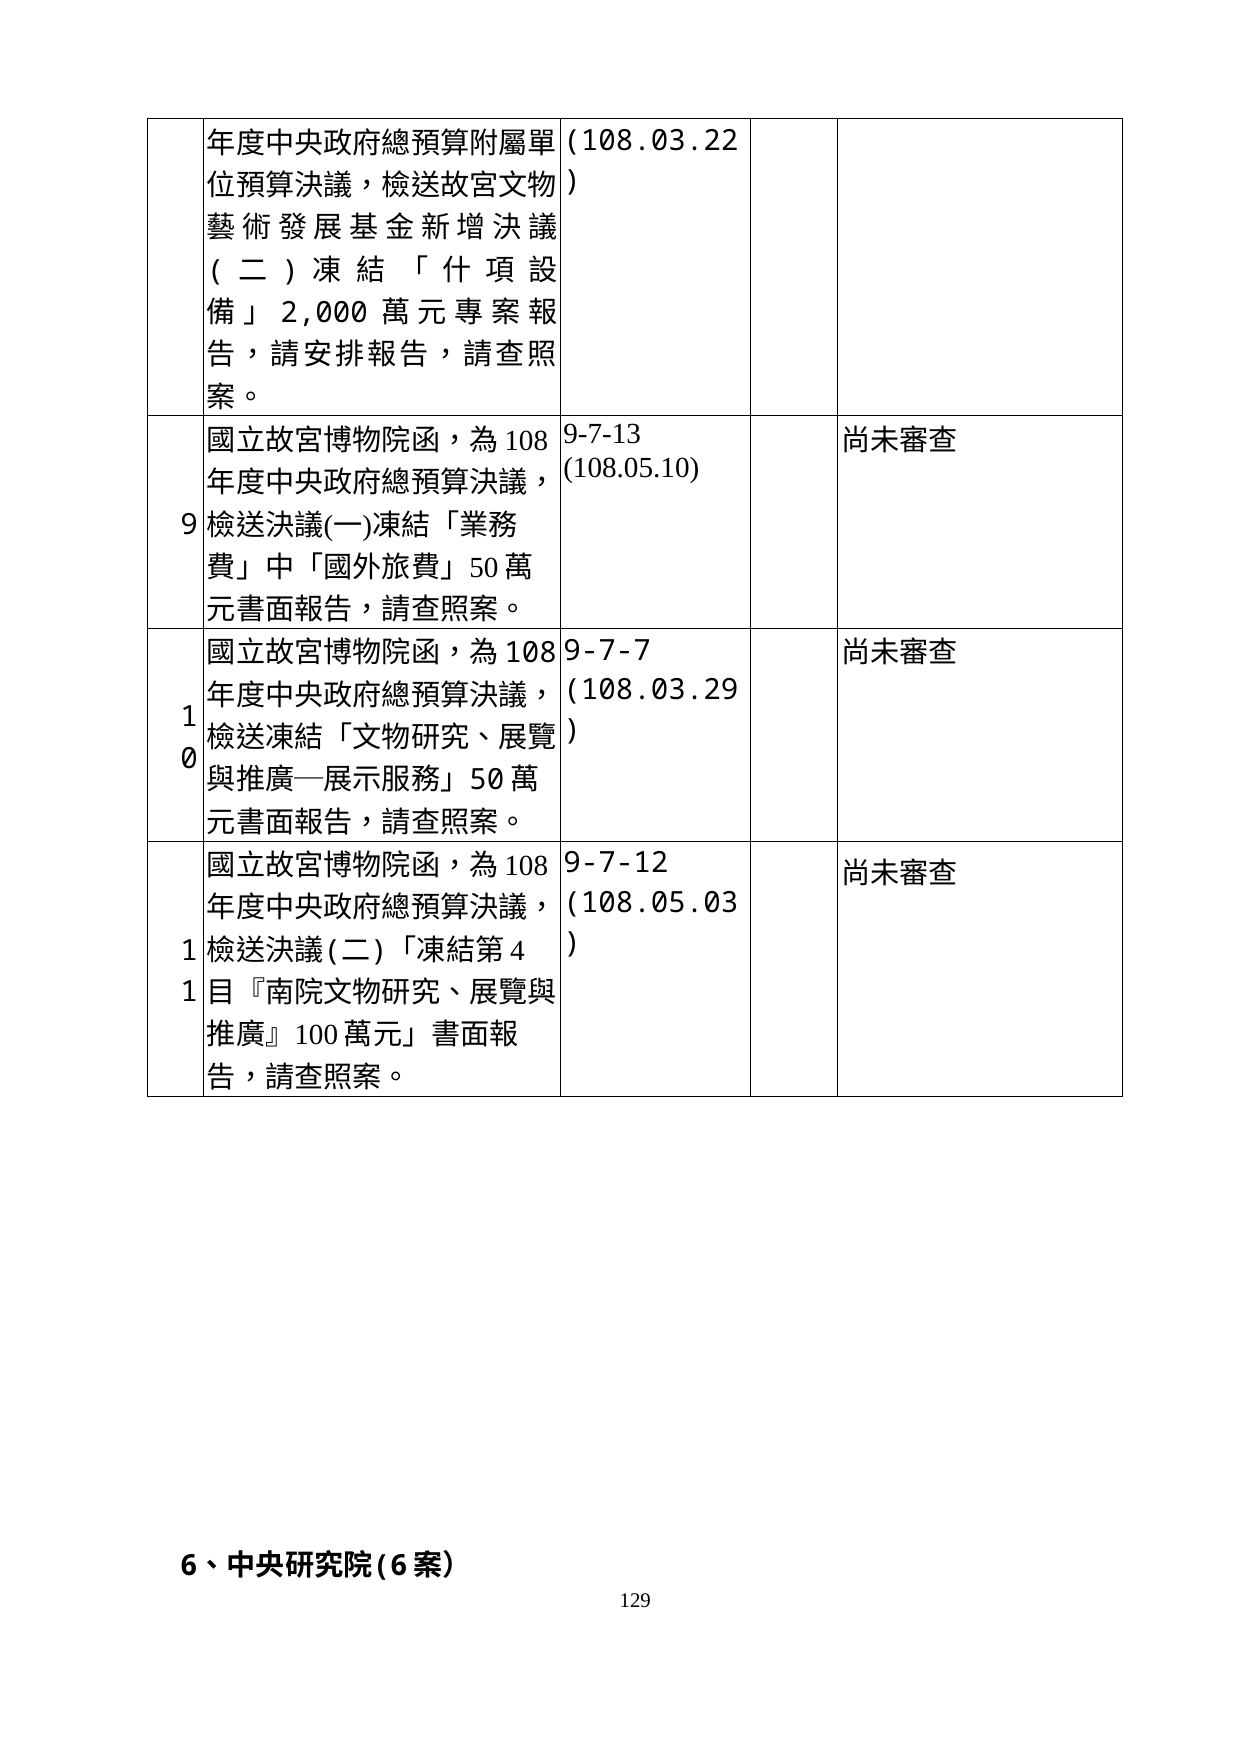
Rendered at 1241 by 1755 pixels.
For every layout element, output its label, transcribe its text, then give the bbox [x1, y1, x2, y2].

text 6、中央研究院(6案） [148, 1542, 1122, 1584]
table_cell [148, 842, 203, 1096]
table_cell 尚未審查 [838, 842, 1122, 1096]
table_cell [148, 416, 203, 628]
table_cell 9-7-13 (108.05.10) [561, 416, 750, 628]
table_cell 尚未審查 [838, 629, 1122, 841]
table_cell 尚未審查 [838, 416, 1122, 628]
table_cell 國立故宮博物院函，為108年度中央政府總預算決議，檢送決議(一)凍結「業務費」中「國外旅費」50萬元書面報告，請查照案。 [204, 416, 560, 628]
table_cell [751, 629, 837, 841]
table_cell 國立故宮博物院函，為108年度中央政府總預算決議，檢送決議(二)「凍結第4目『南院文物研究、展覽與推廣』100萬元」書面報告，請查照案。 [204, 842, 560, 1096]
table_cell 國立故宮博物院函，為108年度中央政府總預算決議，檢送凍結「文物研究、展覽與推廣─展示服務」50萬元書面報告，請查照案。 [204, 629, 560, 841]
table_cell 年度中央政府總預算附屬單位預算決議，檢送故宮文物藝術發展基金新增決議(二)凍結「什項設備」2,000萬元專案報告，請安排報告，請查照案。 [204, 119, 560, 415]
table_cell (108.03.22) [561, 119, 750, 415]
table_cell 9-7-7 (108.03.29) [561, 629, 750, 841]
table_cell [751, 842, 837, 1096]
table_cell 9-7-12 (108.05.03) [561, 842, 750, 1096]
table_cell [751, 119, 837, 415]
table_cell [148, 629, 203, 841]
table_cell [838, 119, 1122, 415]
table_cell [751, 416, 837, 628]
table_cell [148, 119, 203, 415]
